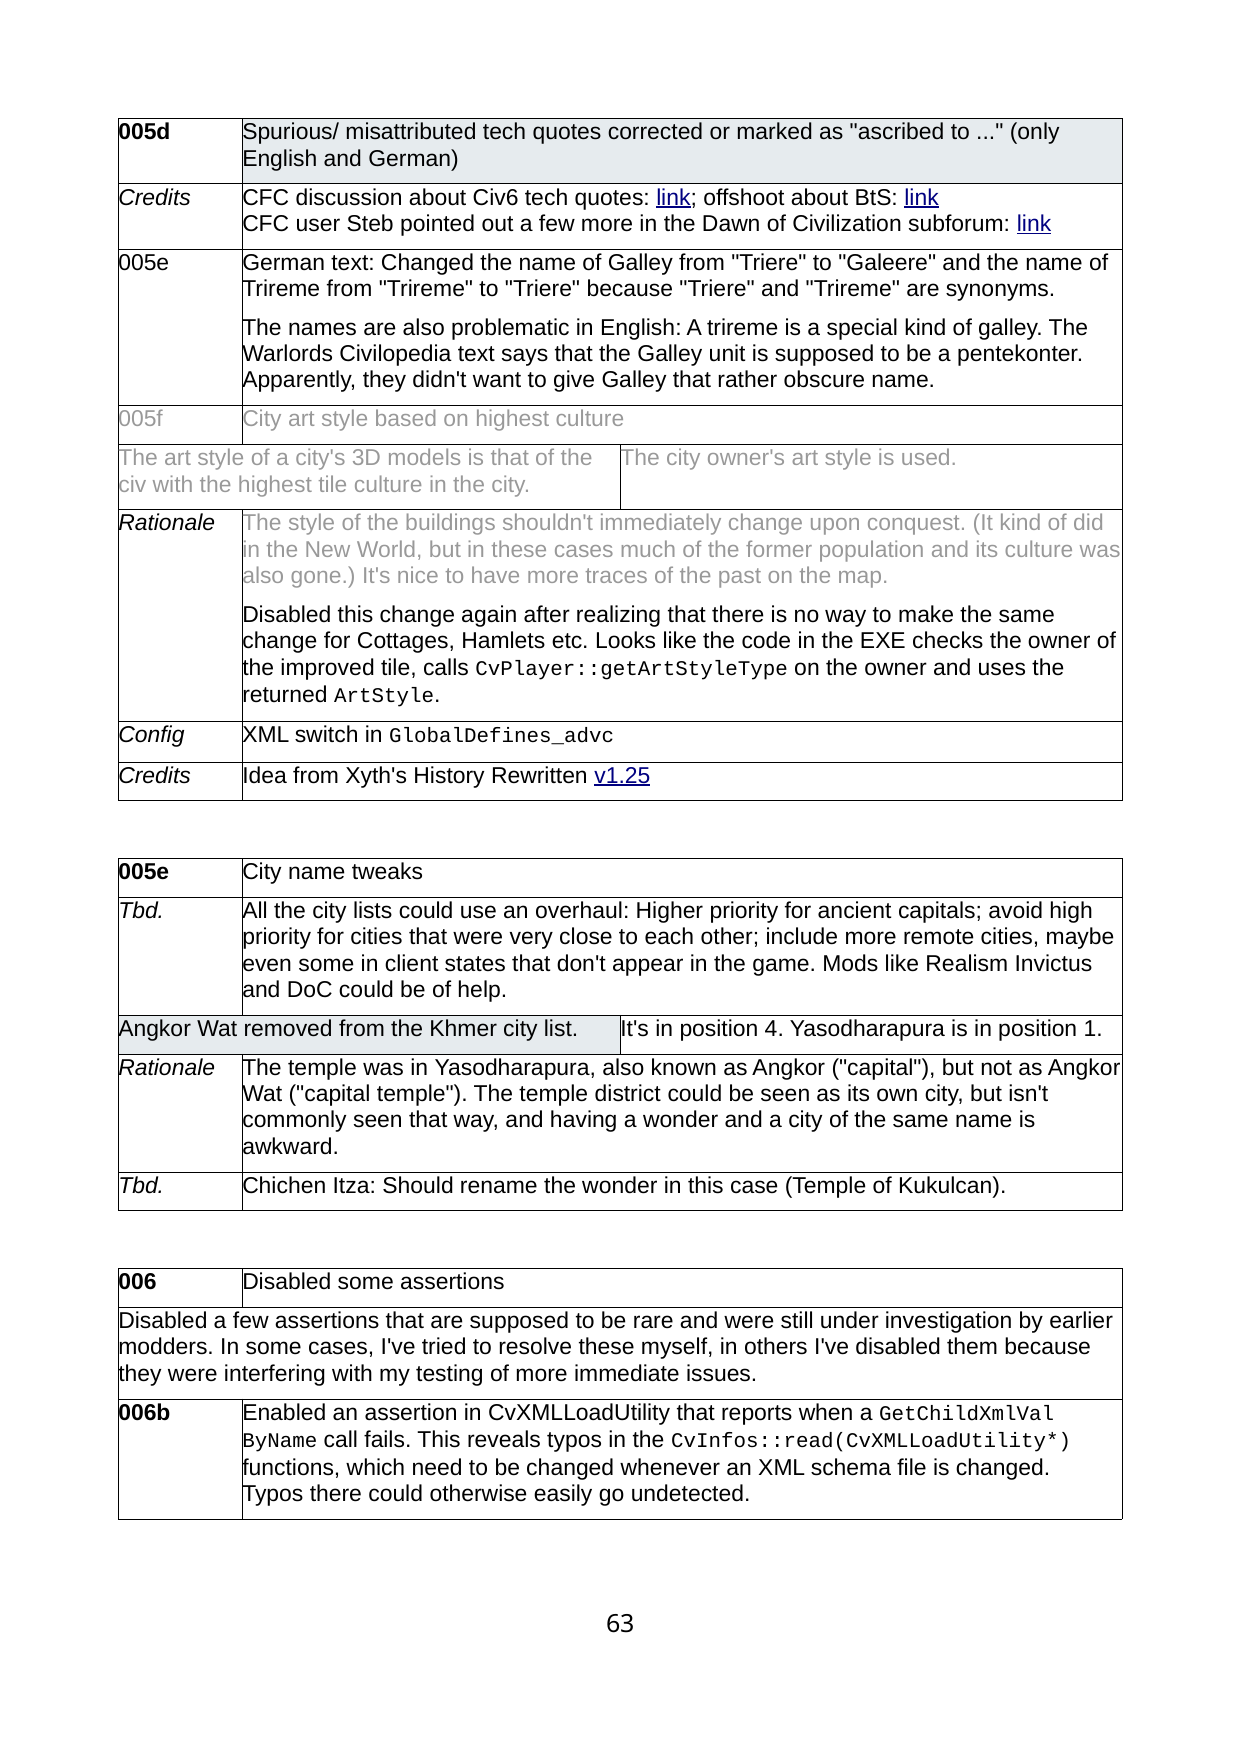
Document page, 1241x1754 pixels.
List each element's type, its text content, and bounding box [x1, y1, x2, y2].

table_cell All the city lists could use an overhaul: Higher priority for ancient capitals; avoid high priority for cities that were very close to each other; include more remote cities, maybe even some in client states that don't appear in the game. Mods like Realism Invictus and DoC could be of help. [243, 898, 1122, 1015]
table_cell Tbd. [119, 1173, 242, 1210]
table_cell Credits [119, 184, 242, 248]
table_cell CFC discussion about Civ6 tech quotes: link; offshoot about BtS: link CFC user Steb pointed out a few more in the Dawn of Civilization subforum: link [243, 184, 1122, 248]
table_header 005e [119, 859, 242, 897]
table_header 006 [119, 1269, 242, 1307]
table_cell Disabled a few assertions that are supposed to be rare and were still under investigation by earlier modders. In some cases, I've tried to resolve these myself, in others I've disabled them because they were interfering with my testing of more immediate issues. [119, 1308, 1122, 1398]
table_cell Credits [119, 763, 242, 800]
table_cell Enabled an assertion in CvXMLLoadUtility that reports when a GetChildXmlVal ByName call fails. This reveals typos in the CvInfos::read(CvXMLLoadUtility*) functions, which need to be changed whenever an XML schema file is changed. Typos there could otherwise easily go undetected. [243, 1400, 1122, 1519]
table_cell German text: Changed the name of Galley from "Triere" to "Galeere" and the name of Trireme from "Trireme" to "Triere" because "Triere" and "Trireme" are synonyms. The names are also problematic in English: A trireme is a special kind of galley. The Warlords Civilopedia text says that the Galley unit is supposed to be a pentekonter. Apparently, they didn't want to give Galley that rather obscure name. [243, 250, 1122, 405]
table_header Disabled some assertions [243, 1269, 1122, 1307]
table_cell The temple was in Yasodharapura, also known as Angkor ("capital"), but not as Angkor Wat ("capital temple"). The temple district could be seen as its own city, but isn't commonly seen that way, and having a wonder and a city of the same name is awkward. [243, 1055, 1122, 1172]
table_cell Idea from Xyth's History Rewritten v1.25 [243, 763, 1122, 800]
table_cell 005d [119, 119, 242, 183]
table_cell The city owner's art style is used. [621, 445, 1122, 509]
table_cell 005f [119, 406, 242, 444]
table_cell Rationale [119, 1055, 242, 1172]
table_cell XML switch in GlobalDefines_advc [243, 722, 1122, 762]
table_cell City art style based on highest culture [243, 406, 1122, 444]
table_cell 006b [119, 1400, 242, 1519]
table_cell Spurious/ misattributed tech quotes corrected or marked as "ascribed to ..." (only English and German) [243, 119, 1122, 183]
table_header City name tweaks [243, 859, 1122, 897]
table_cell Angkor Wat removed from the Khmer city list. [119, 1016, 620, 1054]
table_cell Config [119, 722, 242, 762]
table_cell Rationale [119, 510, 242, 721]
table_cell The style of the buildings shouldn't immediately change upon conquest. (It kind of did in the New World, but in these cases much of the former population and its culture was also gone.) It's nice to have more traces of the past on the map. Disabled this change again after realizing that there is no way to make the same change for Cottages, Hamlets etc. Looks like the code in the EXE checks the owner of the improved tile, calls CvPlayer::getArtStyleType on the owner and uses the returned ArtStyle. [243, 510, 1122, 721]
table_cell It's in position 4. Yasodharapura is in position 1. [621, 1016, 1122, 1054]
table_cell 005e [119, 250, 242, 405]
table_cell Chichen Itza: Should rename the wonder in this case (Temple of Kukulcan). [243, 1173, 1122, 1210]
table_cell Tbd. [119, 898, 242, 1015]
table_cell The art style of a city's 3D models is that of the civ with the highest tile culture in the city. [119, 445, 620, 509]
